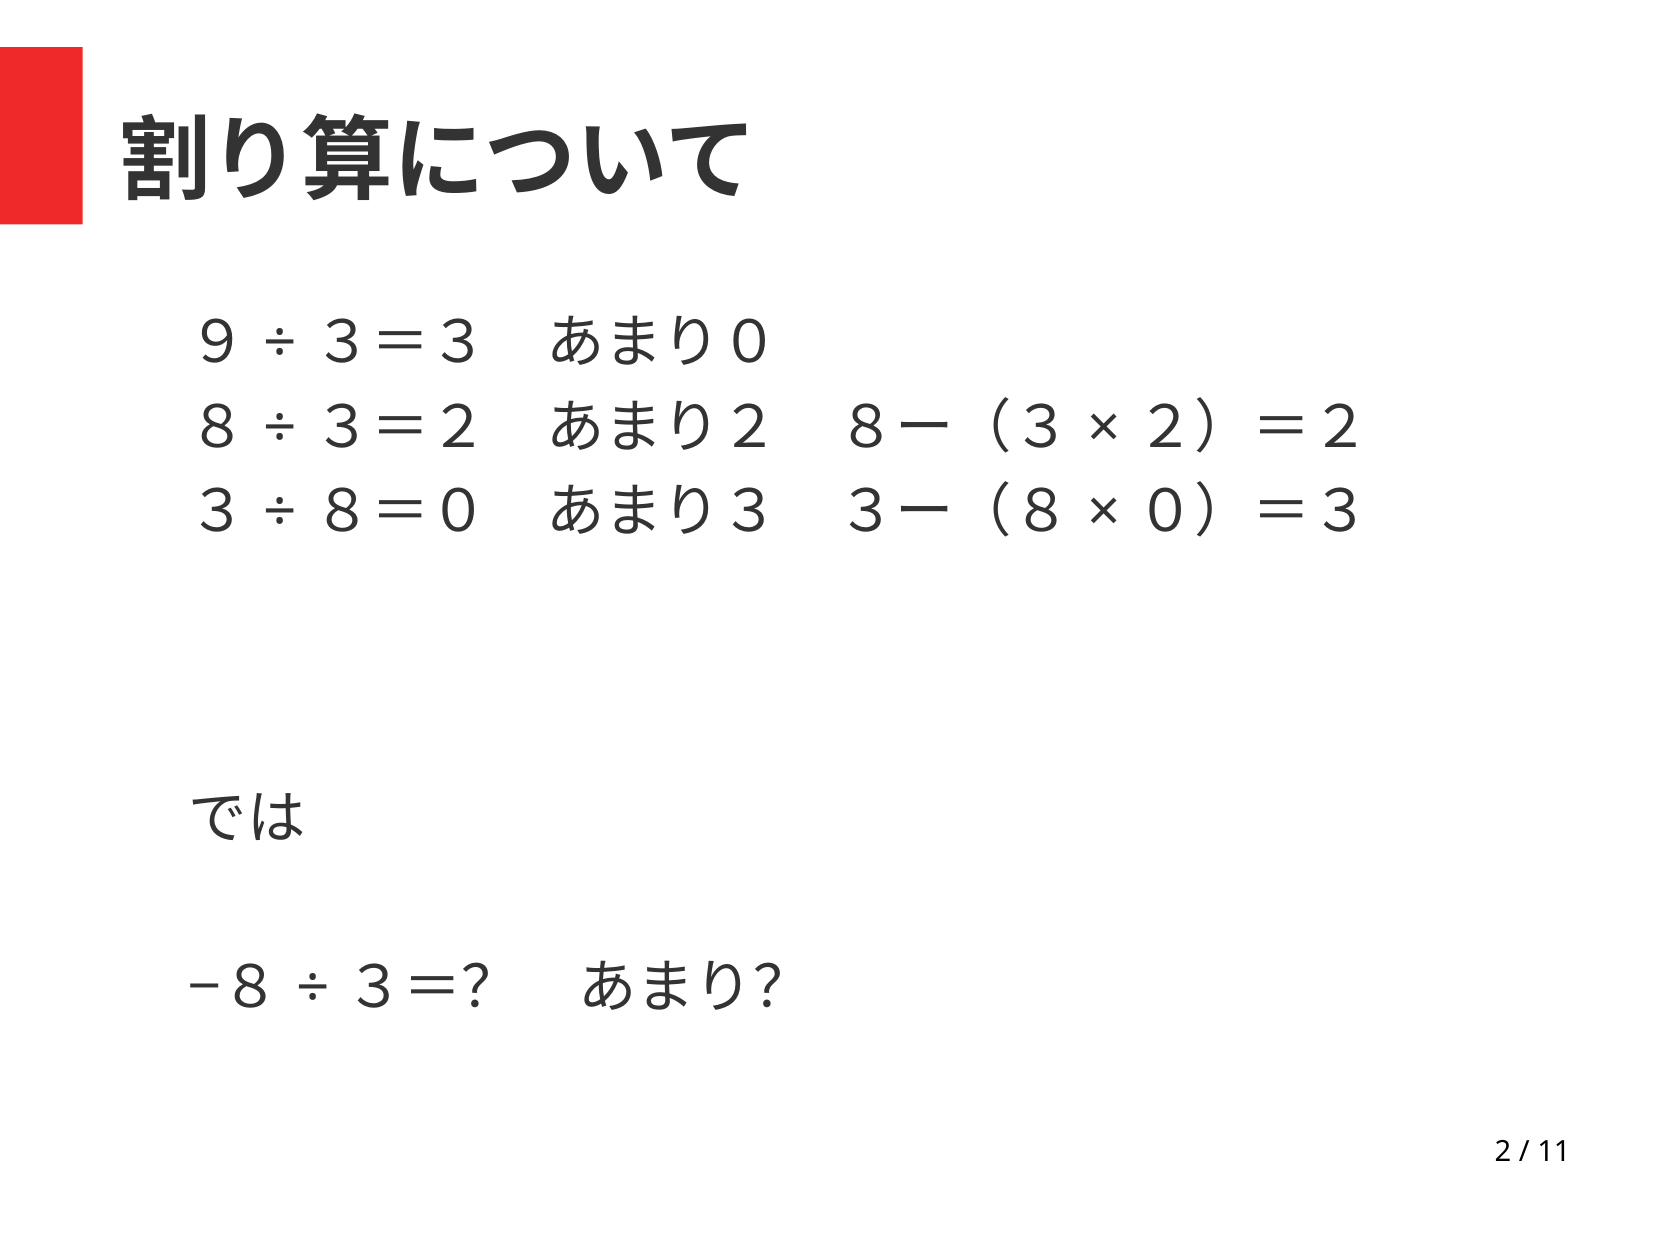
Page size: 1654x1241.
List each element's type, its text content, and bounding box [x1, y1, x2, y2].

title 割り算について [118, 49, 1571, 257]
list ９÷３＝３ あまり０ ８÷３＝２ あまり２ ８ー（３×２）＝２ ３÷８＝０ あまり３ ３ー（８×０）＝３ では −８÷３＝？ あまり？ [118, 295, 1536, 1074]
